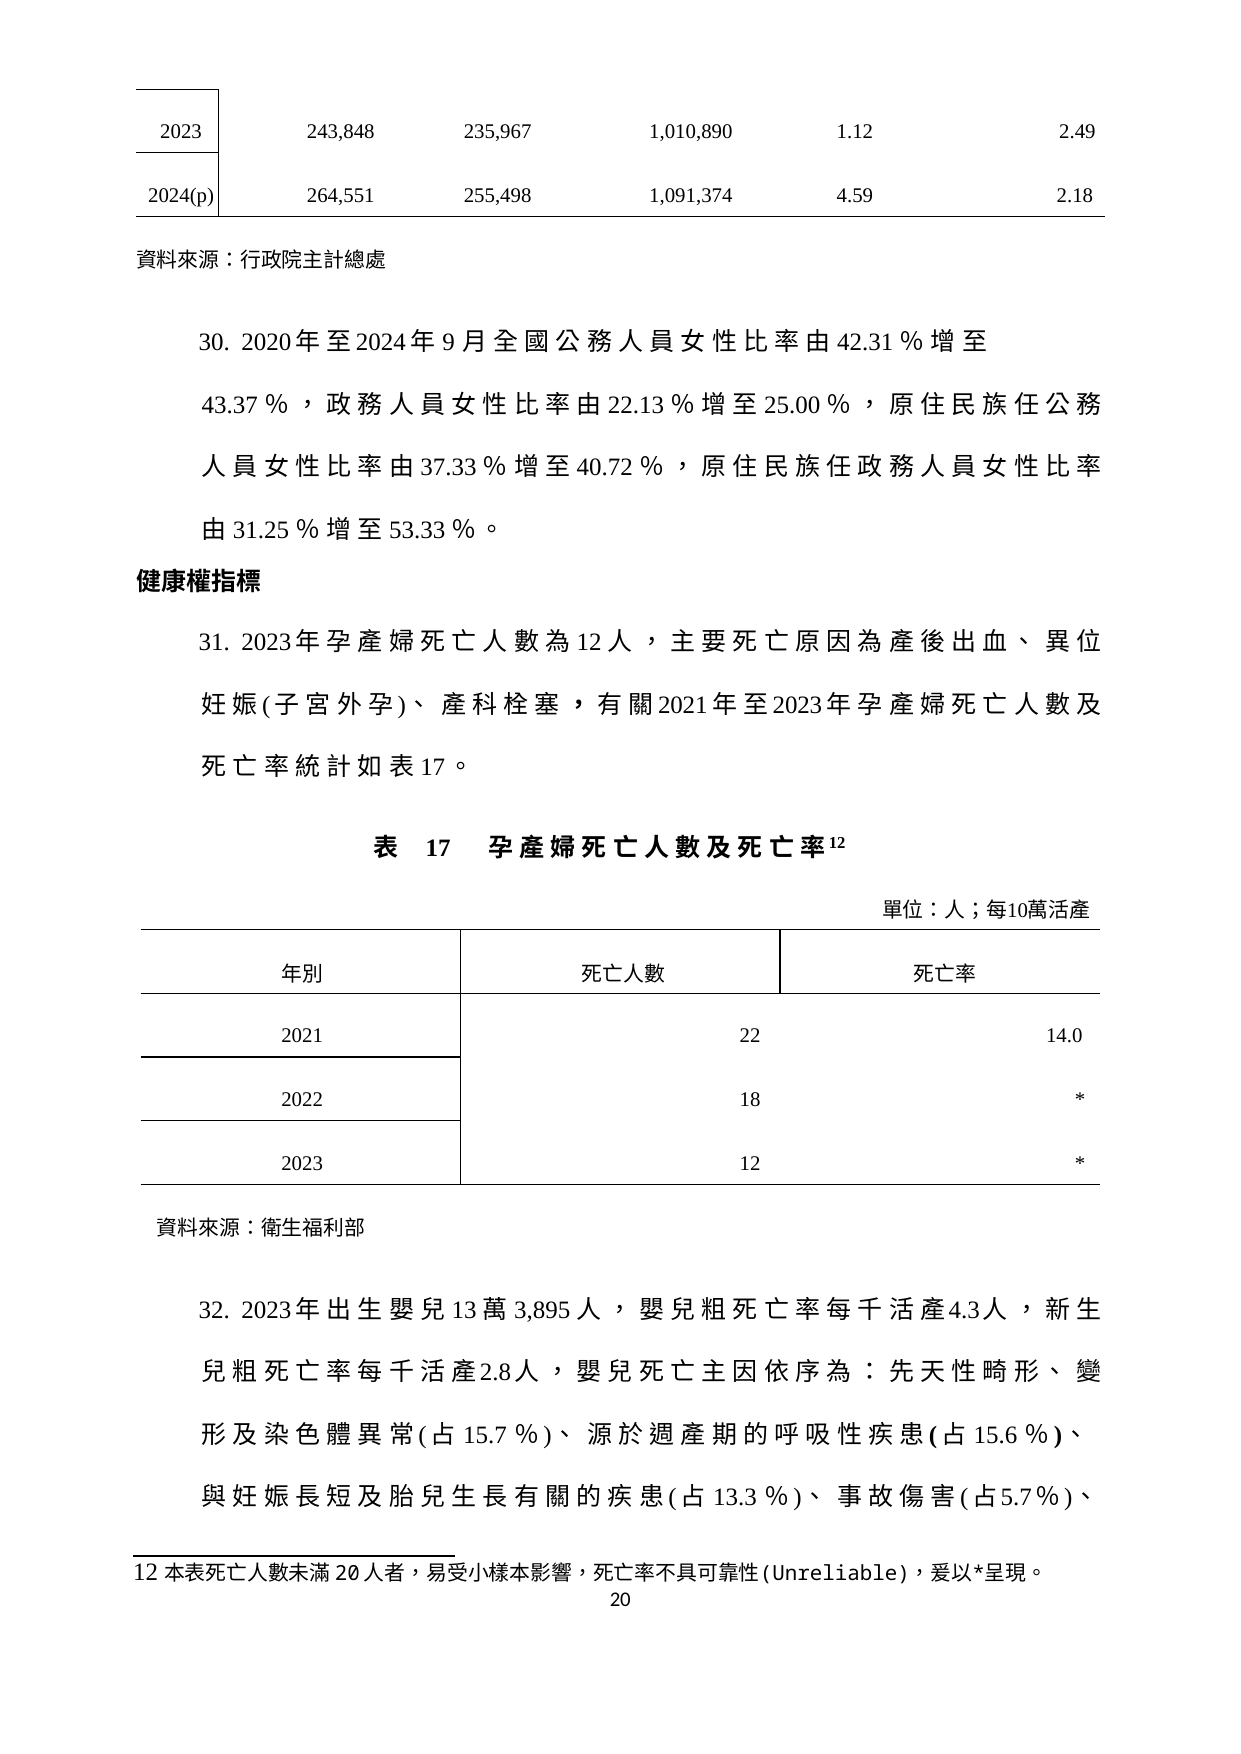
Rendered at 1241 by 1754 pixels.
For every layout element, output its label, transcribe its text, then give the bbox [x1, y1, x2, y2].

table_cell 2022 [141, 1058, 460, 1120]
table_cell 2024(p) [136, 153, 218, 216]
table_cell 243,848 [219, 89, 386, 152]
text 單位：人；每10萬活產 [189, 867, 1090, 929]
table_header 年別 [141, 930, 460, 993]
table_cell 235,967 [386, 89, 543, 152]
table_cell 1,091,374 [543, 152, 741, 216]
table_cell 2.18 [885, 152, 1104, 216]
table_cell 264,551 [219, 152, 386, 216]
table_cell 2023 [141, 1121, 460, 1183]
text 資料來源：行政院主計總處 [136, 217, 1104, 279]
table_cell 2021 [141, 994, 460, 1056]
table_cell 1,010,890 [543, 89, 741, 152]
table_cell * [780, 1056, 1100, 1120]
table_cell 14.0 [780, 994, 1100, 1056]
table_cell 22 [461, 994, 780, 1056]
table_header 死亡率 [781, 930, 1100, 993]
table_header 死亡人數 [461, 930, 779, 993]
list 2020年至2024年9月全國公務人員女性比率由42.31％增至43.37％，政務人員女性比率由22.13％增至25.00％，原住民族任公務人員女性比率由37.33％增至40.72％，原住民族任政務人員女性比率由31.25％增至53.33％。 [189, 298, 1104, 548]
table_cell 255,498 [386, 152, 543, 216]
text 資料來源：衛生福利部 [151, 1185, 1001, 1247]
list 2023年出生嬰兒13萬3,895人，嬰兒粗死亡率每千活產4.3人，新生兒粗死亡率每千活產2.8人，嬰兒死亡主因依序為：先天性畸形、變形及染色體異常(占15.7％)、源於週產期的呼吸性疾患(占15.6％)、與妊娠長短及胎兒生長有關的疾患(占13.3％)、事故傷害(占5.7％)、 [189, 1266, 1104, 1516]
text 本表死亡人數未滿20人者，易受小樣本影響，死亡率不具可靠性(Unreliable)，爰以*呈現。 [133, 1556, 1107, 1586]
table_cell 12 [461, 1120, 780, 1183]
text 表 17 孕產婦死亡人數及死亡率 [136, 804, 1104, 867]
table_cell * [780, 1120, 1100, 1183]
subtitle 健康權指標 [136, 548, 1037, 598]
table_cell 2023 [136, 90, 218, 152]
table_cell 18 [461, 1056, 780, 1120]
table_cell 2.49 [885, 89, 1104, 152]
list 2023年孕產婦死亡人數為12人，主要死亡原因為產後出血、異位妊娠(子宮外孕)、產科栓塞，有關2021年至2023年孕產婦死亡人數及死亡率統計如表17。 [189, 598, 1104, 786]
table_cell 4.59 [741, 152, 884, 216]
table_cell 1.12 [741, 89, 884, 152]
